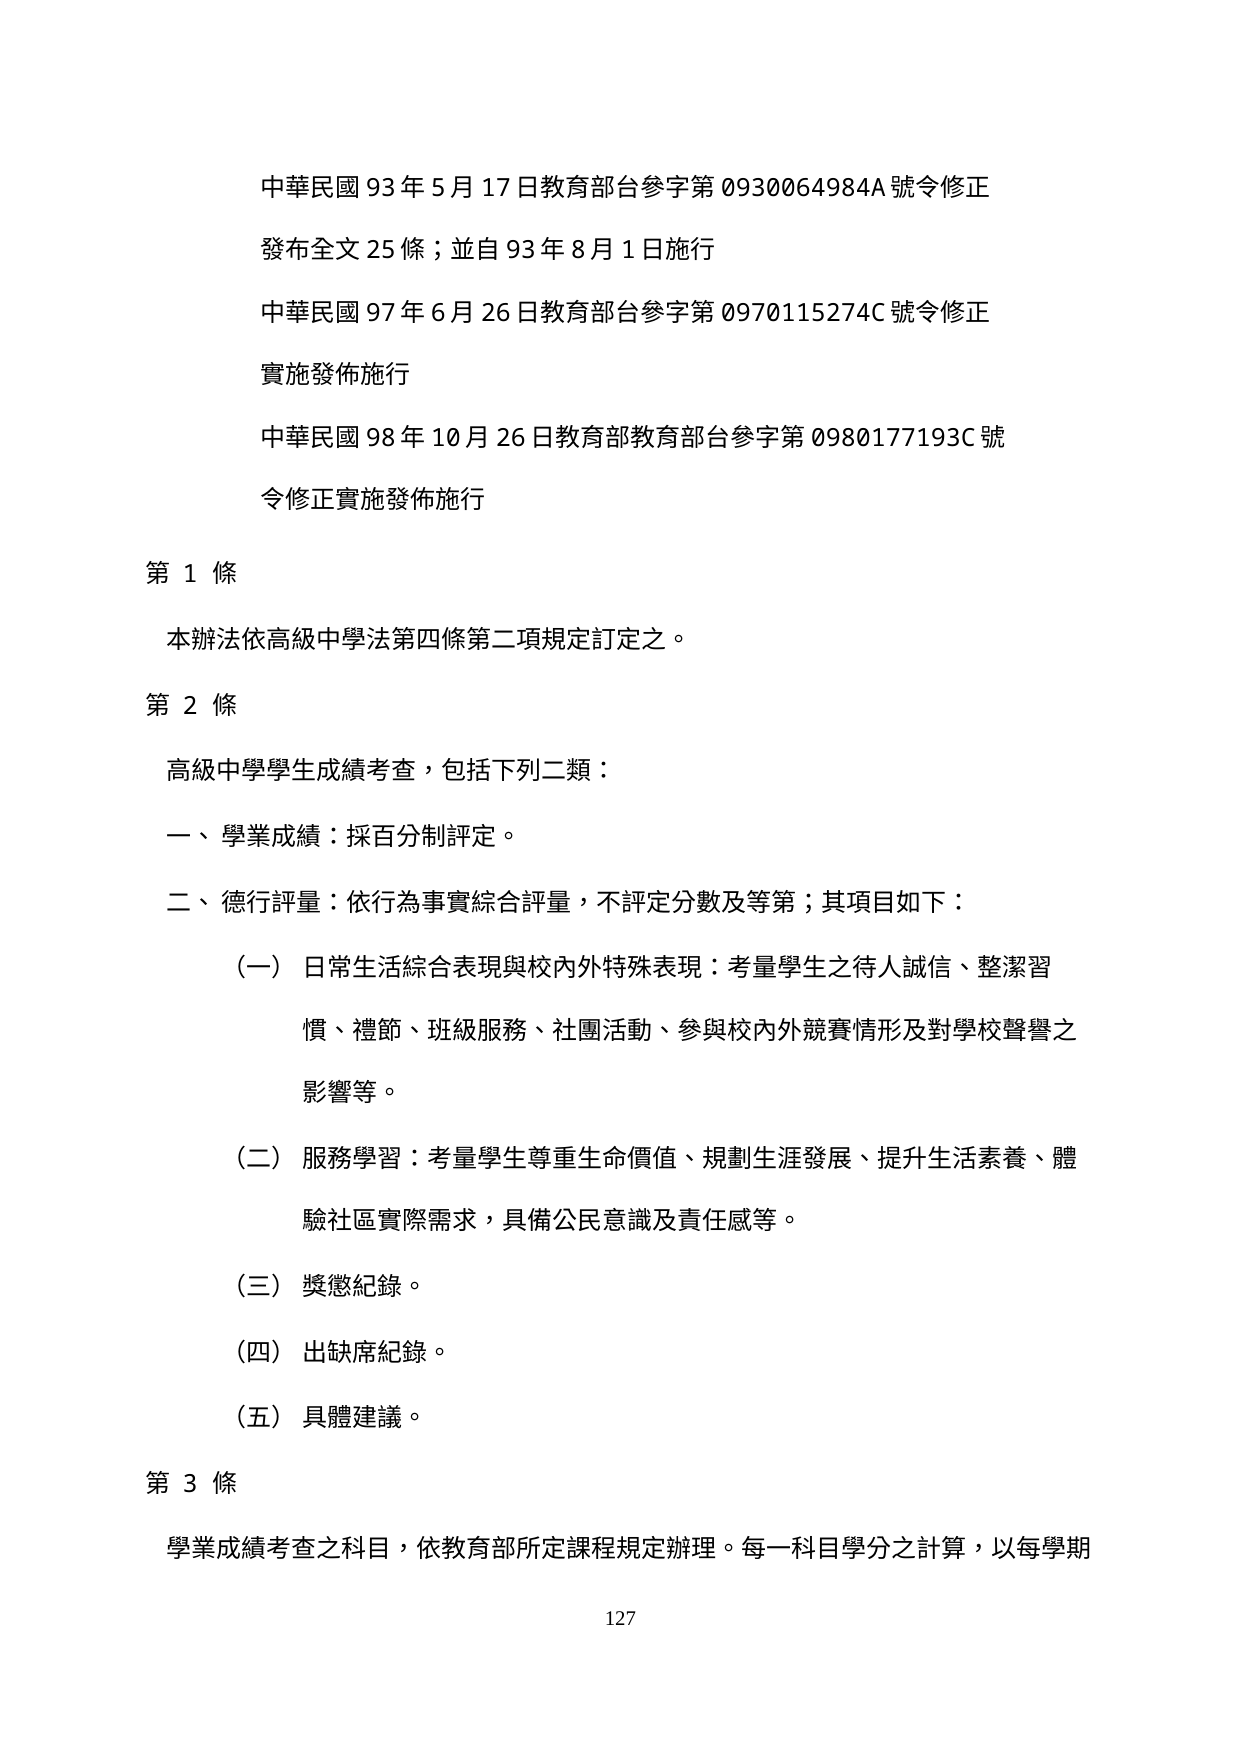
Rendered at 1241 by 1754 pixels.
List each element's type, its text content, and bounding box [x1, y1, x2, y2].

table_cell [164, 1241, 220, 1307]
table_header 第 1 條 [143, 529, 1097, 594]
table_cell [143, 1241, 164, 1307]
table_cell [143, 726, 164, 791]
table_cell [143, 857, 164, 923]
table_cell [143, 791, 164, 857]
table_cell 本辦法依高級中學法第四條第二項規定訂定之。 [164, 595, 1097, 660]
table_cell 學業成績：採百分制評定。 [220, 791, 1097, 857]
table_cell [164, 923, 220, 1113]
table_cell 服務學習：考量學生尊重生命價值、規劃生涯發展、提升生活素養、體驗社區實際需求，具備公民意識及責任感等。 [300, 1113, 1097, 1241]
table_cell [143, 1307, 164, 1373]
table_cell （一） [220, 923, 300, 1113]
table_cell [143, 1504, 164, 1569]
table_cell 二、 [164, 857, 220, 923]
text 中華民國93年5月17日教育部台參字第0930064984A號令修正發布全文25條；並自93年8月1日施行 中華民國97年6月26日教育部台參字第0970115274C號令修正實施發佈施行 中華民國98年10月26日教育部教育部台參字第0980177193C號令修正實施發佈施行 [261, 143, 1007, 518]
table_cell [143, 1113, 164, 1241]
table_cell 德行評量：依行為事實綜合評量，不評定分數及等第；其項目如下： [220, 857, 1097, 923]
table_cell （五） [220, 1373, 300, 1438]
table_cell [143, 1373, 164, 1438]
table_cell [143, 923, 164, 1113]
table_cell 出缺席紀錄。 [300, 1307, 1097, 1373]
table_cell 具體建議。 [300, 1373, 1097, 1438]
table_cell （三） [220, 1241, 300, 1307]
table_cell [164, 1307, 220, 1373]
table_cell 高級中學學生成績考查，包括下列二類： [164, 726, 1097, 791]
table_cell 日常生活綜合表現與校內外特殊表現：考量學生之待人誠信、整潔習慣、禮節、班級服務、社團活動、參與校內外競賽情形及對學校聲譽之影響等。 [300, 923, 1097, 1113]
table_cell [164, 1373, 220, 1438]
table_cell （四） [220, 1307, 300, 1373]
table_cell 學業成績考查之科目，依教育部所定課程規定辦理。每一科目學分之計算，以每學期 [164, 1504, 1097, 1569]
table_cell 第 2 條 [143, 660, 1097, 726]
table_cell [143, 595, 164, 660]
table_cell 第 3 條 [143, 1438, 1097, 1504]
table_cell 獎懲紀錄。 [300, 1241, 1097, 1307]
table_cell 一、 [164, 791, 220, 857]
table_cell （二） [220, 1113, 300, 1241]
table_cell [164, 1113, 220, 1241]
